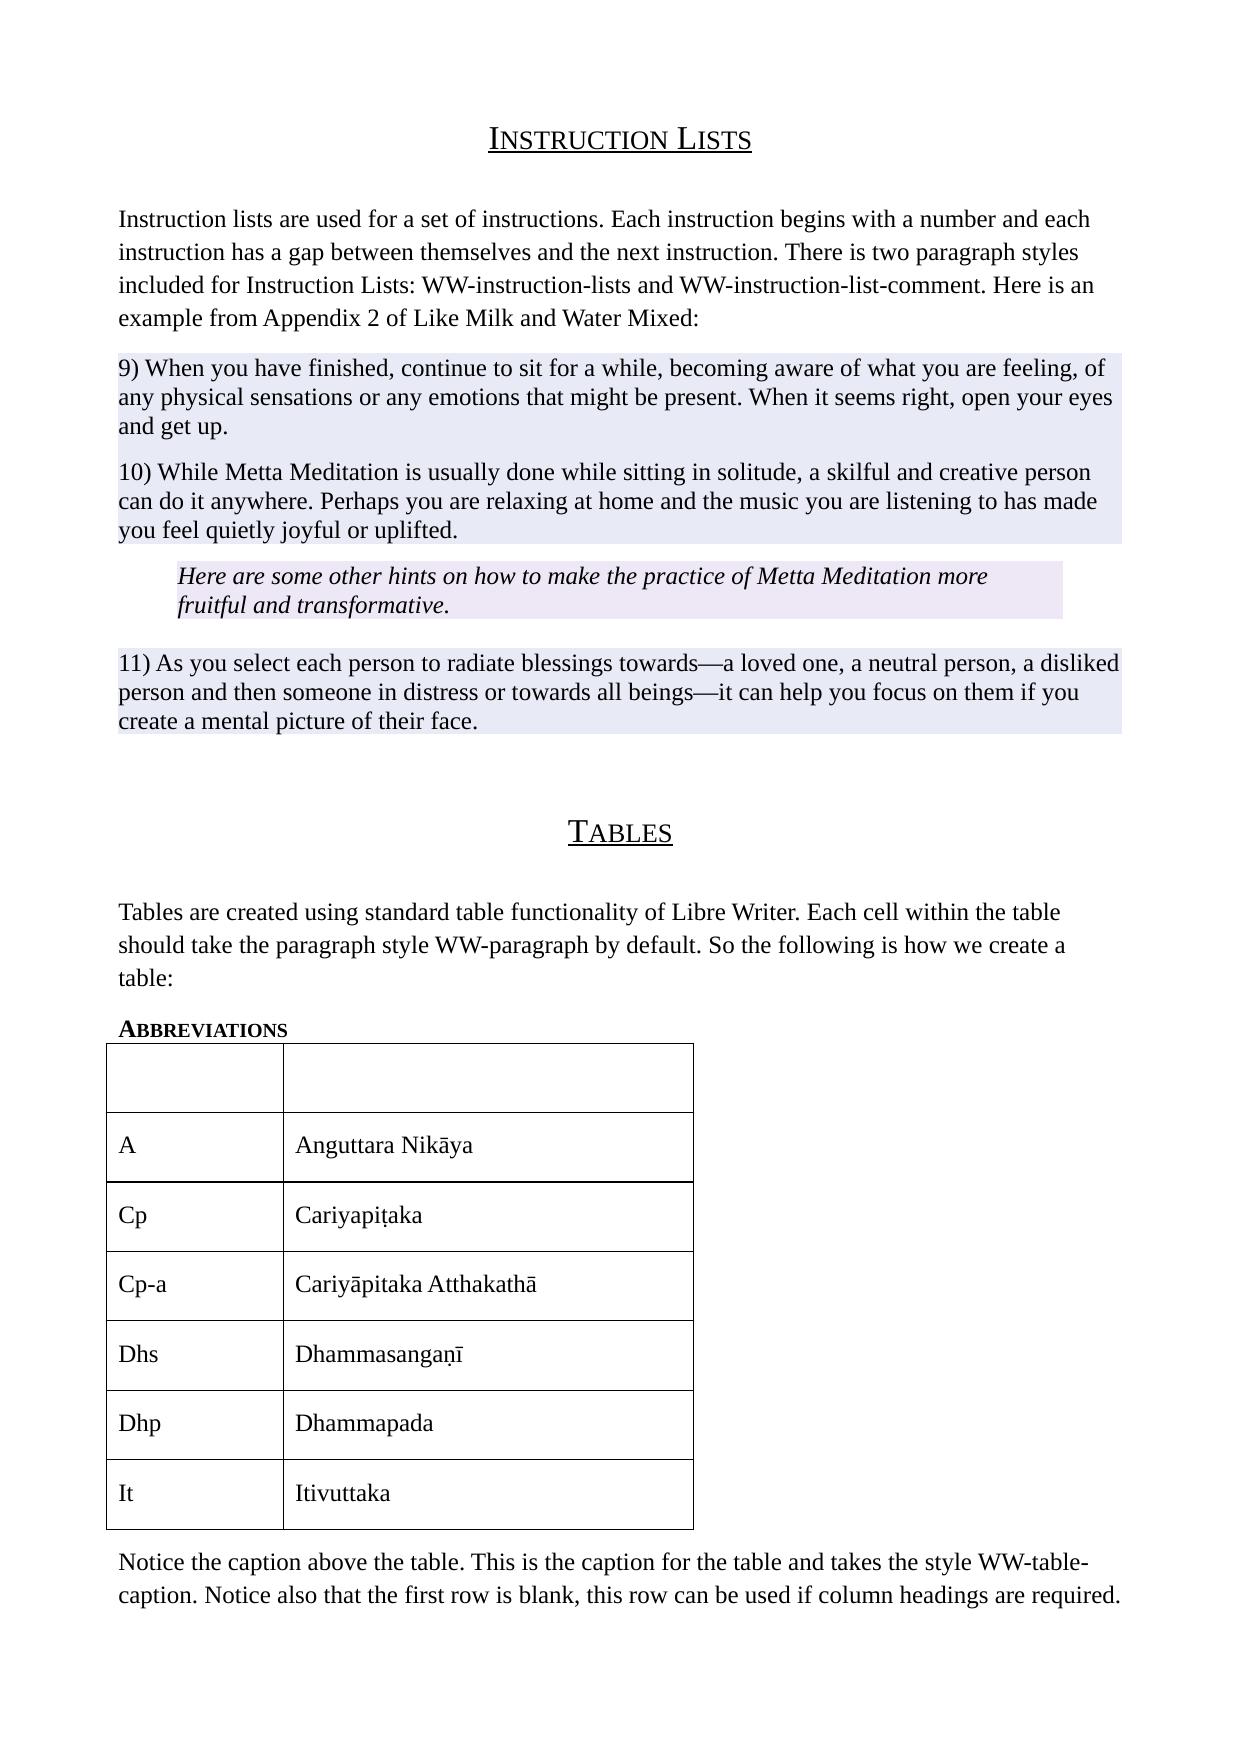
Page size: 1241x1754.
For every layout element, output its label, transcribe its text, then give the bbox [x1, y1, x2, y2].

table_header [107, 1044, 283, 1112]
text Abbreviations [118, 1014, 1122, 1042]
list 11) As you select each person to radiate blessings towards—a loved one, a neutral person, a disliked person and then someone in distress or towards all beings—it can help you focus on them if you create a mental picture of their face. [118, 648, 1122, 734]
list 10) While Metta Meditation is usually done while sitting in solitude, a skilful and creative person can do it anywhere. Perhaps you are relaxing at home and the music you are listening to has made you feel quietly joyful or uplifted. [118, 457, 1122, 544]
table_cell Dhammasangaṇī [284, 1321, 693, 1390]
table_cell Anguttara Nikāya [284, 1113, 693, 1181]
text Instruction lists are used for a set of instructions. Each instruction begins with a number and each instruction has a gap between themselves and the next instruction. There is two paragraph styles included for Instruction Lists: WW-instruction-lists and WW-instruction-list-comment. Here is an example from Appendix 2 of Like Milk and Water Mixed: [118, 204, 1122, 331]
table_cell Dhammapada [284, 1391, 693, 1459]
table_cell Cp [107, 1183, 283, 1251]
list 9) When you have finished, continue to sit for a while, becoming aware of what you are feeling, of any physical sensations or any emotions that might be present. When it seems right, open your eyes and get up. [118, 353, 1122, 440]
table_cell It [107, 1460, 283, 1529]
table_cell Dhp [107, 1391, 283, 1459]
table_cell Cariyāpitaka Atthakathā [284, 1252, 693, 1320]
table_cell Dhs [107, 1321, 283, 1390]
text Tables are created using standard table functionality of Libre Writer. Each cell within the table should take the paragraph style WW-paragraph by default. So the following is how we create a table: [118, 897, 1122, 992]
table_cell Itivuttaka [284, 1460, 693, 1529]
table_cell A [107, 1113, 283, 1181]
list Here are some other hints on how to make the practice of Metta Meditation more fruitful and transformative. [177, 561, 1063, 619]
subtitle Instruction Lists [118, 118, 1122, 156]
table_cell Cp-a [107, 1252, 283, 1320]
text Notice the caption above the table. This is the caption for the table and takes the style WW-table-caption. Notice also that the first row is blank, this row can be used if column headings are required. [118, 1547, 1122, 1609]
table_cell Cariyapiṭaka [284, 1183, 693, 1251]
subtitle Tables [118, 811, 1122, 850]
table_header [284, 1044, 693, 1112]
